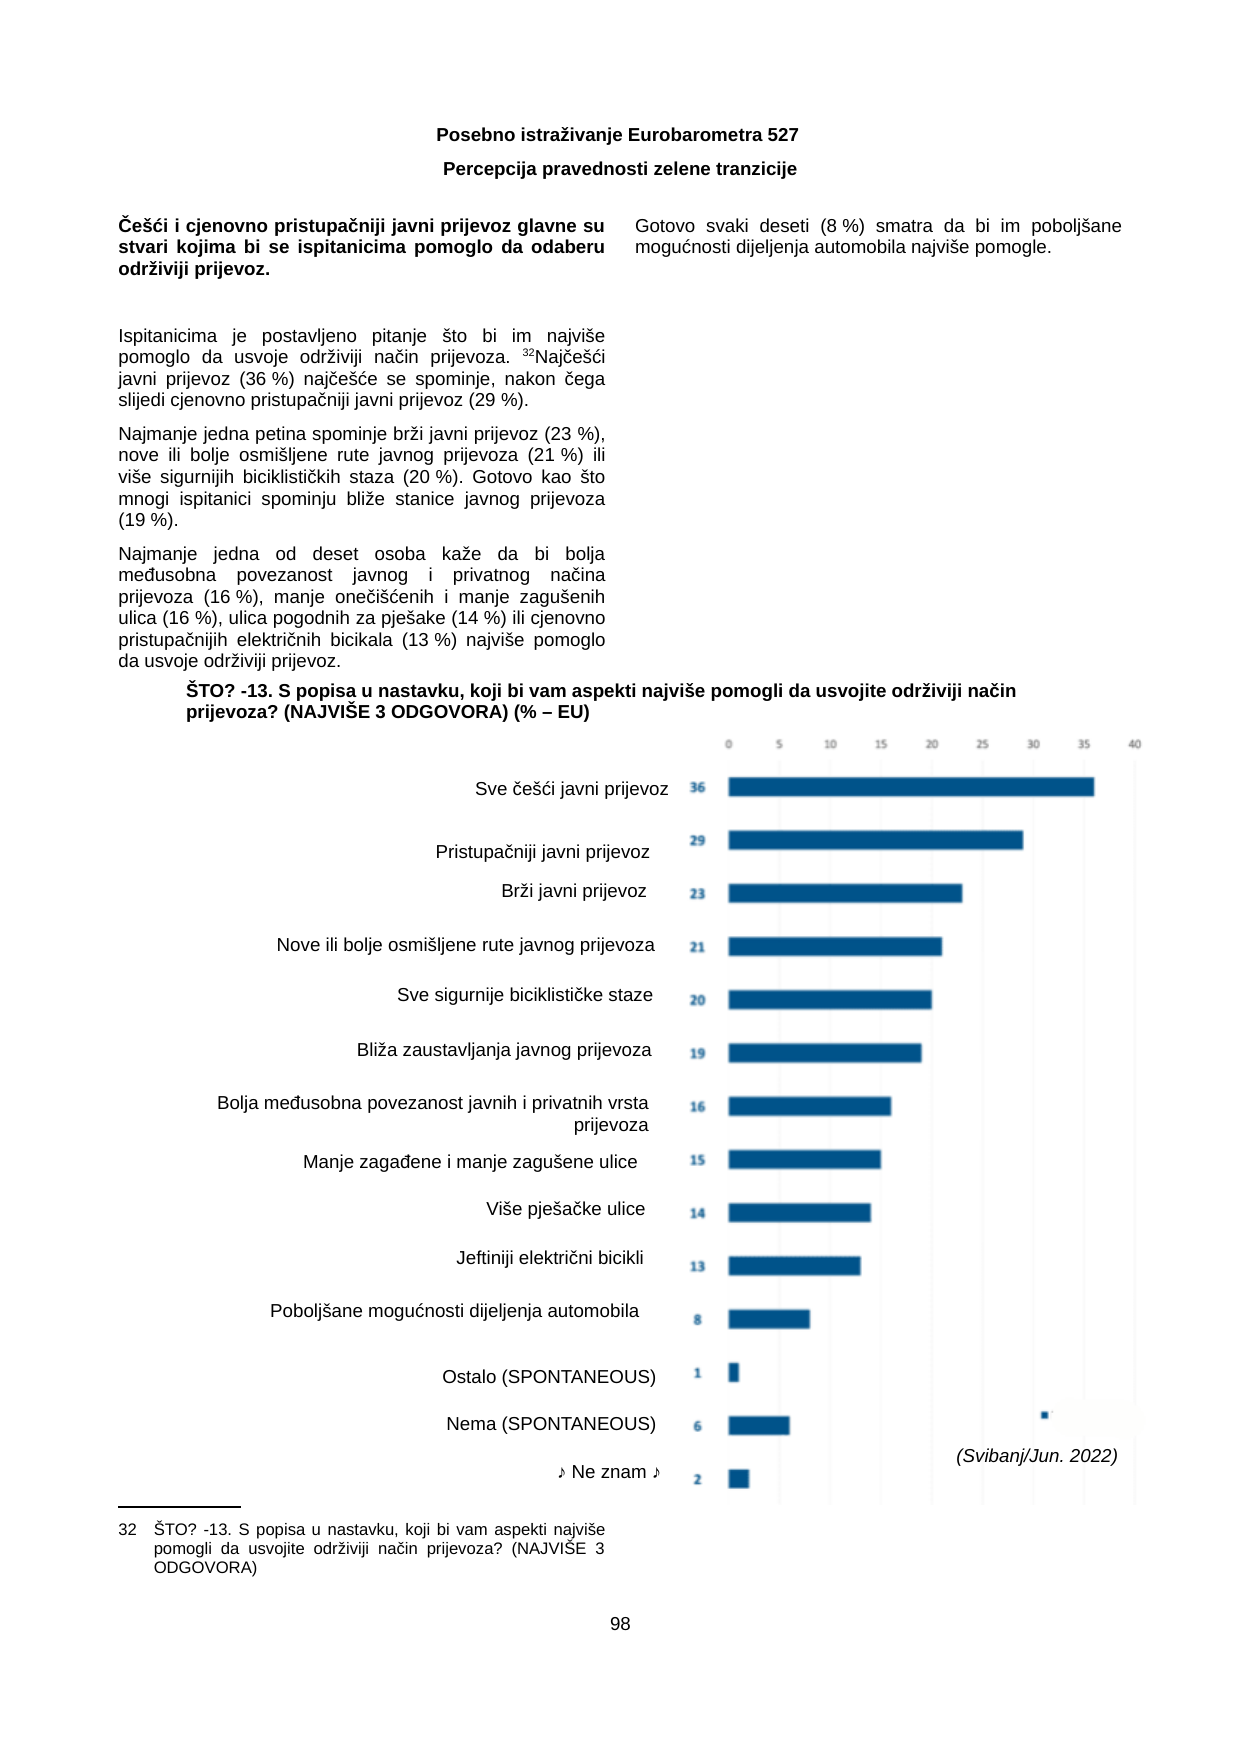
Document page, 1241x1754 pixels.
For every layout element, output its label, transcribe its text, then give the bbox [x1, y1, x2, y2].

text Ispitanicima je postavljeno pitanje što bi im najviše pomoglo da usvoje održiviji način prijevoza. Najčešći javni prijevoz (36 %) najčešće se spominje, nakon čega slijedi cjenovno pristupačniji javni prijevoz (29 %). [118, 324, 605, 411]
text Najmanje jedna petina spominje brži javni prijevoz (23 %), nove ili bolje osmišljene rute javnog prijevoza (21 %) ili više sigurnijih biciklističkih staza (20 %). Gotovo kao što mnogi ispitanici spominju bliže stanice javnog prijevoza (19 %). [118, 423, 605, 530]
text Gotovo svaki deseti (8 %) smatra da bi im poboljšane mogućnosti dijeljenja automobila najviše pomogle. [635, 214, 1122, 258]
picture [678, 713, 1173, 1505]
text ŠTO? -13. S popisa u nastavku, koji bi vam aspekti najviše pomogli da usvojite održiviji način prijevoza? (NAJVIŠE 3 ODGOVORA) [118, 1519, 605, 1577]
text Češći i cjenovno pristupačniji javni prijevoz glavne su stvari kojima bi se ispitanicima pomoglo da odaberu održiviji prijevoz. [118, 214, 605, 279]
text Najmanje jedna od deset osoba kaže da bi bolja međusobna povezanost javnog i privatnog načina prijevoza (16 %), manje onečišćenih i manje zagušenih ulica (16 %), ulica pogodnih za pješake (14 %) ili cjenovno pristupačnijih električnih bicikala (13 %) najviše pomoglo da usvoje održiviji prijevoz. [118, 542, 605, 672]
